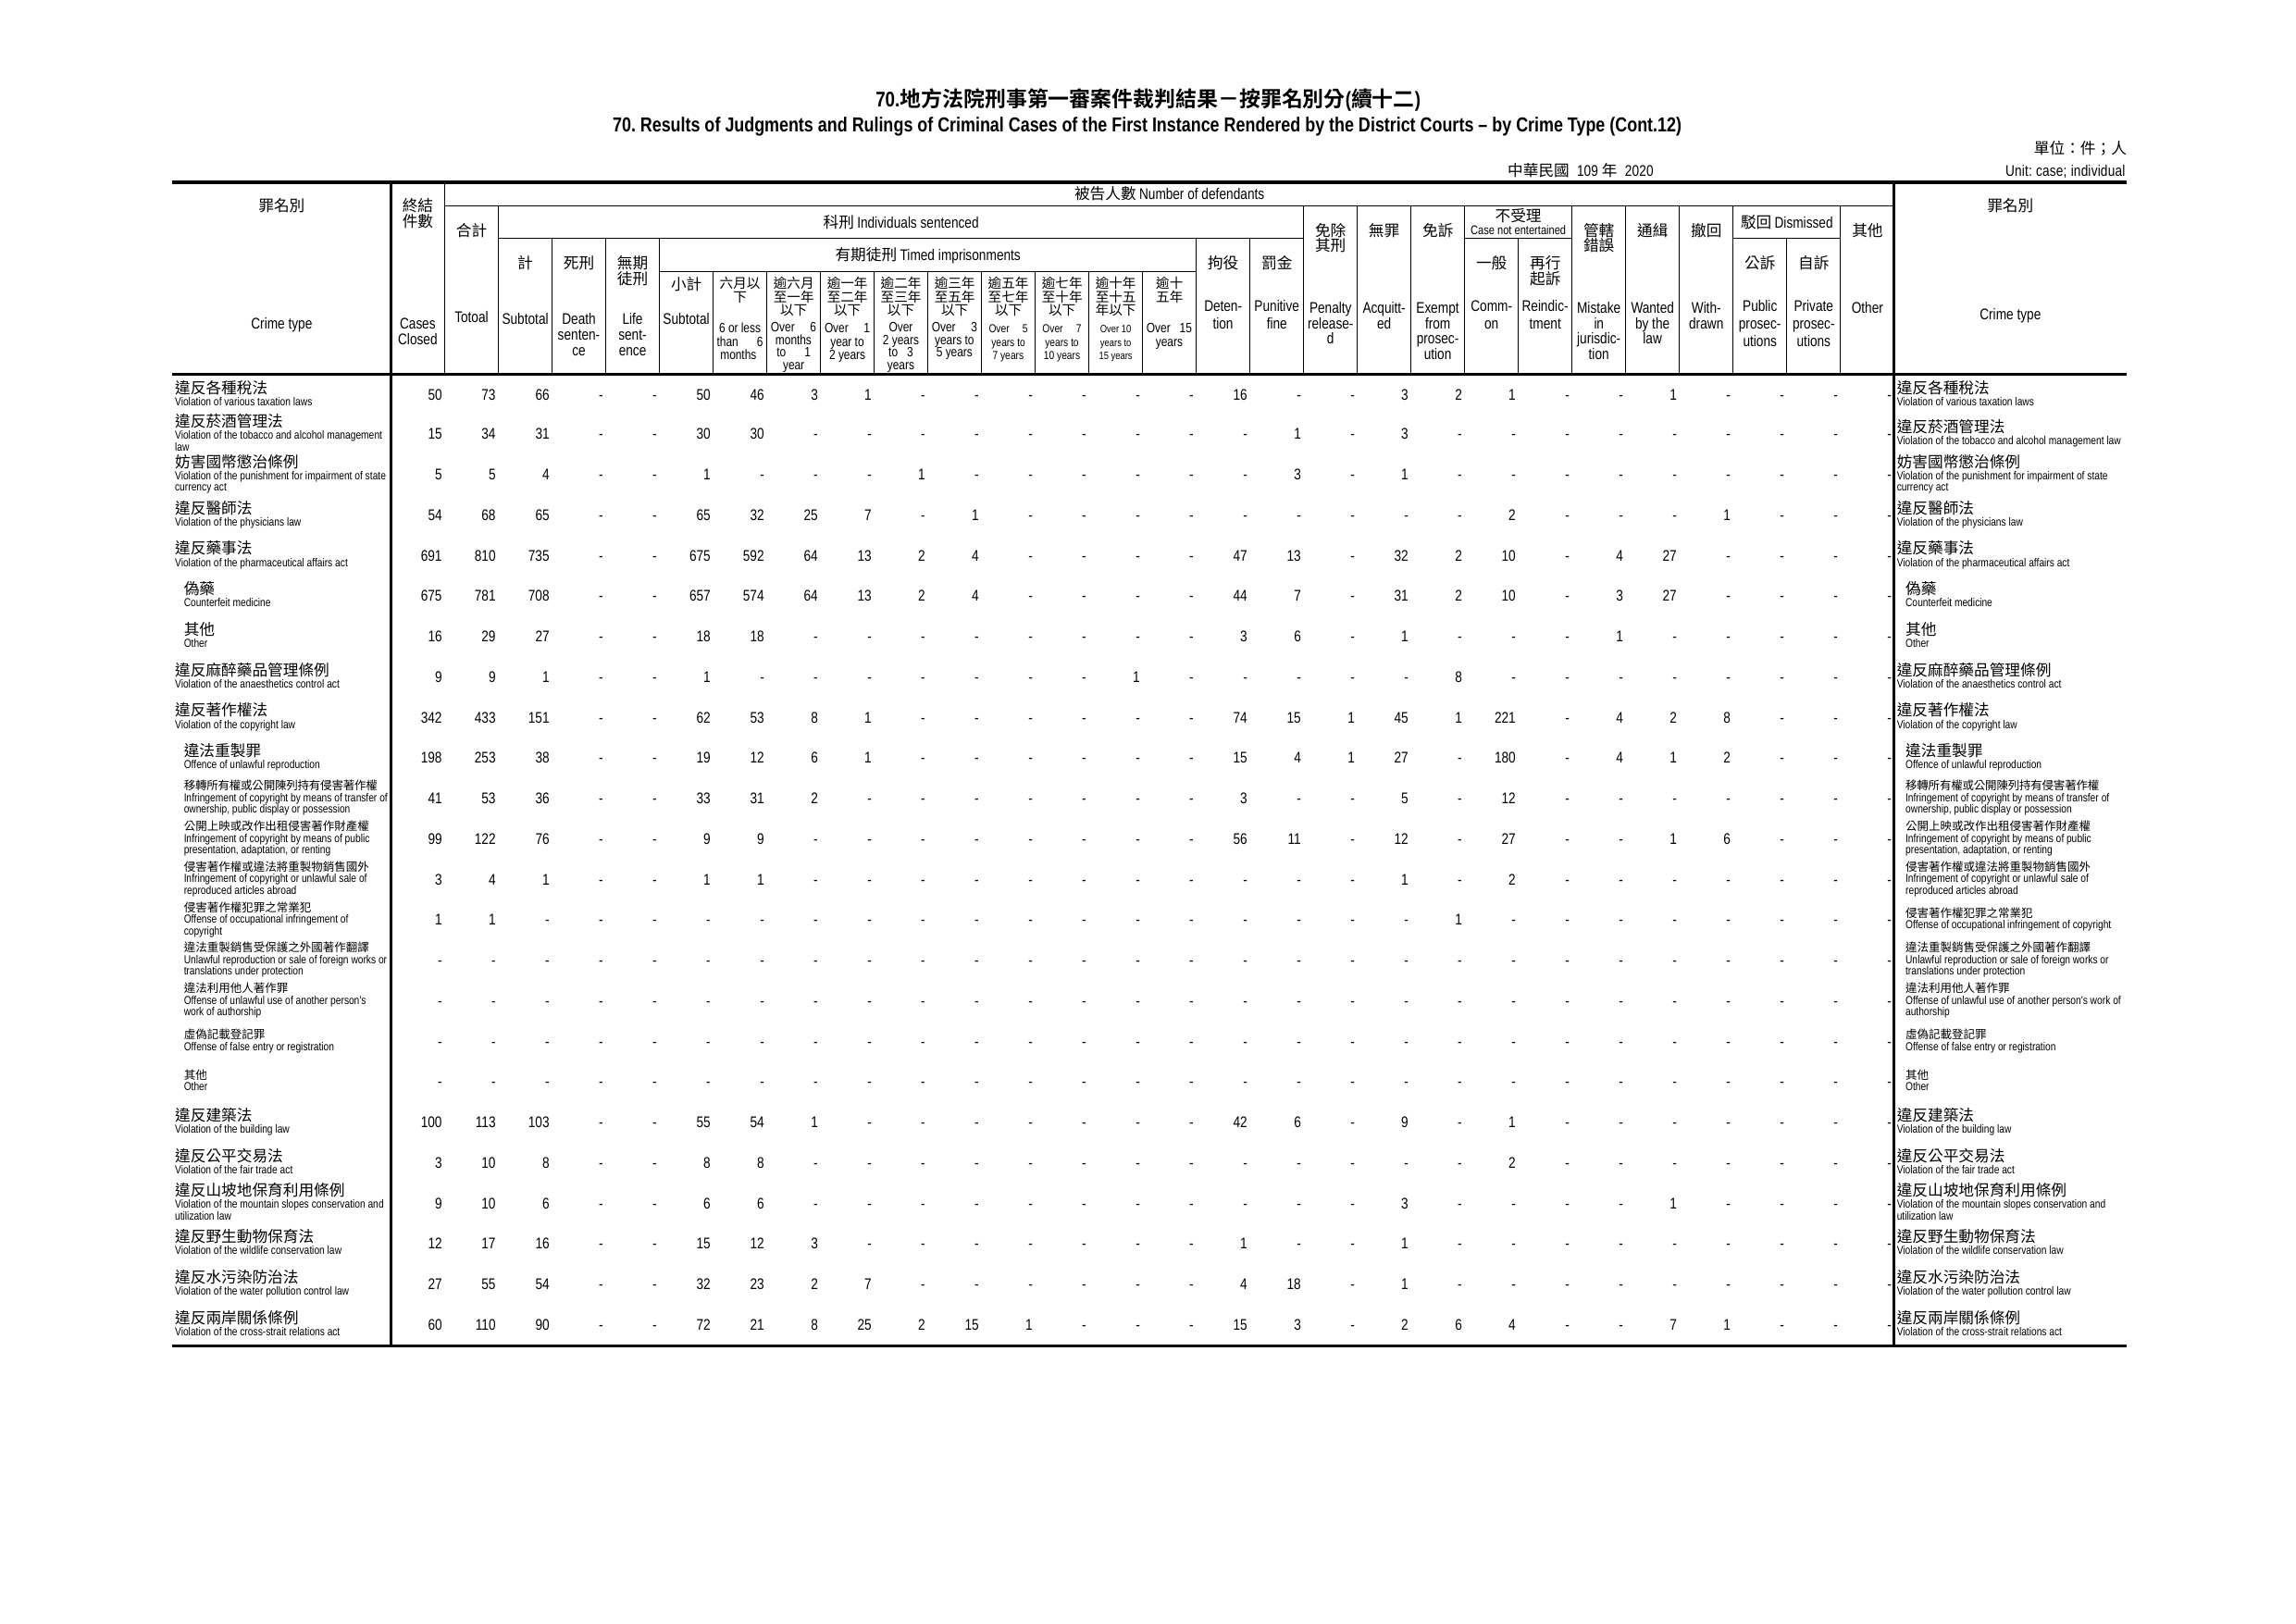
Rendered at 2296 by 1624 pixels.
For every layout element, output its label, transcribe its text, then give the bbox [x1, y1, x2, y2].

table_cell 72 [659, 1304, 713, 1345]
table_cell - [874, 1102, 927, 1142]
table_cell 41 [392, 778, 444, 818]
table_cell - [605, 818, 659, 859]
table_cell 110 [444, 1304, 498, 1345]
table_cell 36 [498, 778, 552, 818]
table_cell - [1841, 376, 1893, 414]
table_cell - [874, 616, 927, 656]
table_cell 27 [1465, 818, 1518, 859]
table_cell - [1733, 859, 1787, 899]
table_cell - [1733, 1021, 1787, 1061]
table_cell 27 [1357, 738, 1410, 778]
table_cell 30 [713, 414, 766, 454]
table_cell 30 [659, 414, 713, 454]
table_cell 9 [392, 656, 444, 697]
table_cell 違反山坡地保育利用條例 Violation of the mountain slopes conservation and utilization law [1895, 1183, 2127, 1223]
table_cell - [981, 778, 1035, 818]
table_cell 9 [444, 656, 498, 697]
table_cell - [1841, 1264, 1893, 1304]
table_cell 3 [1357, 1183, 1410, 1223]
table_cell - [1142, 738, 1196, 778]
table_cell - [392, 1061, 444, 1102]
table_cell 違法重製銷售受保護之外國著作翻譯 Unlawful reproduction or sale of foreign works or translations under protection [1895, 940, 2127, 980]
table_cell - [1304, 1102, 1357, 1142]
table_cell - [1465, 616, 1518, 656]
table_cell - [1465, 980, 1518, 1021]
table_cell - [820, 414, 874, 454]
table_cell - [1035, 980, 1088, 1021]
table_cell 45 [1357, 697, 1410, 738]
table_cell - [1518, 1304, 1571, 1345]
table_cell - [552, 1142, 605, 1183]
table_cell - [1088, 1061, 1142, 1102]
table_cell - [1841, 414, 1893, 454]
table_cell - [1304, 494, 1357, 535]
table_cell - [552, 576, 605, 616]
table_cell - [552, 1223, 605, 1264]
table_cell 103 [498, 1102, 552, 1142]
table_cell - [605, 697, 659, 738]
table_cell - [1088, 414, 1142, 454]
table_cell 15 [1197, 1304, 1249, 1345]
table_cell - [1249, 1142, 1303, 1183]
table_cell - [981, 454, 1035, 494]
table_cell - [1465, 1183, 1518, 1223]
table_cell - [1625, 414, 1679, 454]
table_cell 50 [392, 376, 444, 414]
table_cell - [1035, 778, 1088, 818]
table_cell - [1518, 1183, 1571, 1223]
table_cell - [1035, 1102, 1088, 1142]
table_cell 64 [766, 535, 820, 576]
table_cell - [1465, 454, 1518, 494]
table_cell 64 [766, 576, 820, 616]
table_cell - [1088, 535, 1142, 576]
table_cell - [1518, 535, 1571, 576]
table_cell 735 [498, 535, 552, 576]
table_cell - [1625, 1021, 1679, 1061]
table_cell - [1518, 576, 1571, 616]
table_cell 免訴 Exempt from prosec-ution [1411, 206, 1464, 373]
table_cell - [981, 616, 1035, 656]
table_cell 4 [1249, 738, 1303, 778]
table_cell - [1304, 778, 1357, 818]
table_cell - [981, 980, 1035, 1021]
table_cell - [927, 940, 981, 980]
table_cell 一般 Comm- on [1465, 239, 1518, 373]
table_cell - [392, 1021, 444, 1061]
table_cell - [1142, 1304, 1196, 1345]
table_cell 侵害著作權或違法將重製物銷售國外 Infringement of copyright or unlawful sale of reproduced articles abroad [1895, 859, 2127, 899]
table_cell 708 [498, 576, 552, 616]
table_cell - [1035, 899, 1088, 940]
table_cell - [1304, 859, 1357, 899]
table_cell - [766, 616, 820, 656]
table_cell - [1787, 980, 1840, 1021]
table_cell - [820, 859, 874, 899]
table_cell - [1142, 535, 1196, 576]
table_cell - [1733, 535, 1787, 576]
table_cell 12 [1357, 818, 1410, 859]
table_cell - [1197, 494, 1249, 535]
table_cell 65 [659, 494, 713, 535]
table_cell - [1304, 1021, 1357, 1061]
table_cell - [552, 738, 605, 778]
table_cell - [605, 535, 659, 576]
table_cell 4 [1572, 535, 1625, 576]
table_cell 違反野生動物保育法 Violation of the wildlife conservation law [172, 1223, 390, 1264]
table_cell - [1680, 376, 1732, 414]
table_cell 2 [1357, 1304, 1410, 1345]
table_cell - [1410, 738, 1464, 778]
table_cell 6 [1249, 616, 1303, 656]
table_cell - [981, 576, 1035, 616]
table_cell - [927, 859, 981, 899]
table_cell - [1518, 859, 1571, 899]
table_cell - [1733, 1183, 1787, 1223]
table_cell - [552, 859, 605, 899]
table_cell 3 [392, 1142, 444, 1183]
table_cell - [1733, 1264, 1787, 1304]
table_cell - [766, 1183, 820, 1223]
table_cell - [1733, 818, 1787, 859]
table_cell - [1787, 616, 1840, 656]
table_cell - [1572, 1223, 1625, 1264]
table_cell 8 [713, 1142, 766, 1183]
table_cell - [1304, 376, 1357, 414]
table_cell 6 [498, 1183, 552, 1223]
table_cell 違反水污染防治法 Violation of the water pollution control law [1895, 1264, 2127, 1304]
table_cell - [874, 1264, 927, 1304]
table_cell - [1035, 738, 1088, 778]
table_cell - [766, 940, 820, 980]
table_cell 2 [874, 1304, 927, 1345]
table_cell - [1518, 1061, 1571, 1102]
table_cell - [1088, 940, 1142, 980]
table_cell - [1572, 1264, 1625, 1304]
table_cell 6 [659, 1183, 713, 1223]
table_cell 1 [713, 859, 766, 899]
table_cell - [1035, 656, 1088, 697]
table_cell 1 [1249, 414, 1303, 454]
table_cell - [874, 818, 927, 859]
table_cell - [1197, 859, 1249, 899]
table_cell - [1733, 616, 1787, 656]
table_cell 違反山坡地保育利用條例 Violation of the mountain slopes conservation and utilization law [172, 1183, 390, 1223]
table_cell 151 [498, 697, 552, 738]
table_cell - [1572, 454, 1625, 494]
table_cell - [927, 376, 981, 414]
table_cell - [552, 940, 605, 980]
table_cell - [1787, 454, 1840, 494]
table_cell - [552, 616, 605, 656]
table_cell - [1304, 940, 1357, 980]
table_cell - [820, 454, 874, 494]
table_cell - [1733, 738, 1787, 778]
table_cell - [1088, 576, 1142, 616]
table_cell - [1035, 1304, 1088, 1345]
table_cell 偽藥 Counterfeit medicine [1895, 576, 2127, 616]
table_cell - [1410, 454, 1464, 494]
table_cell - [1841, 1102, 1893, 1142]
table_cell - [1410, 818, 1464, 859]
table_cell 1 [1357, 1223, 1410, 1264]
table_cell - [1465, 1061, 1518, 1102]
table_cell 10 [444, 1183, 498, 1223]
table_cell 1 [444, 899, 498, 940]
table_cell - [1787, 1264, 1840, 1304]
table_cell - [1680, 1102, 1732, 1142]
table_cell - [1249, 899, 1303, 940]
table_cell - [1680, 576, 1732, 616]
table_cell - [927, 818, 981, 859]
table_cell - [1035, 376, 1088, 414]
table_cell - [1304, 899, 1357, 940]
table_cell - [1142, 1264, 1196, 1304]
table_cell - [1249, 494, 1303, 535]
table_cell - [659, 980, 713, 1021]
table_cell - [498, 899, 552, 940]
table_cell 15 [1197, 738, 1249, 778]
table_cell 1 [1572, 616, 1625, 656]
table_cell 54 [713, 1102, 766, 1142]
table_cell 55 [659, 1102, 713, 1142]
table_cell - [1787, 376, 1840, 414]
table_cell - [1572, 376, 1625, 414]
table_cell - [1035, 1264, 1088, 1304]
table_cell 5 [1357, 778, 1410, 818]
table_cell 60 [392, 1304, 444, 1345]
table_cell 違反麻醉藥品管理條例 Violation of the anaesthetics control act [1895, 656, 2127, 697]
table_cell - [1035, 1021, 1088, 1061]
table_cell - [1035, 1142, 1088, 1183]
table_cell - [1197, 1021, 1249, 1061]
table_cell - [1197, 414, 1249, 454]
table_cell - [1680, 616, 1732, 656]
table_cell - [605, 376, 659, 414]
table_cell 逾十 五年 Over 15 years [1143, 272, 1196, 373]
table_cell - [1518, 616, 1571, 656]
table_cell - [1357, 1061, 1410, 1102]
table_cell - [659, 899, 713, 940]
table_cell - [1197, 899, 1249, 940]
table_cell 3 [392, 859, 444, 899]
table_cell 18 [713, 616, 766, 656]
table_cell 13 [820, 576, 874, 616]
table_cell 62 [659, 697, 713, 738]
table_cell 31 [1357, 576, 1410, 616]
table_cell - [1518, 818, 1571, 859]
table_cell - [1572, 1183, 1625, 1223]
table_cell - [981, 1264, 1035, 1304]
table_cell - [605, 899, 659, 940]
table_cell - [981, 818, 1035, 859]
table_cell - [1035, 535, 1088, 576]
table_cell 1 [659, 454, 713, 494]
table_cell 違反公平交易法 Violation of the fair trade act [1895, 1142, 2127, 1183]
table_cell - [1088, 1142, 1142, 1183]
table_cell - [820, 1021, 874, 1061]
table_cell 1 [927, 494, 981, 535]
table_cell 違反著作權法 Violation of the copyright law [1895, 697, 2127, 738]
table_cell - [605, 738, 659, 778]
table_cell - [981, 1142, 1035, 1183]
table_cell - [1518, 1021, 1571, 1061]
table_cell - [1465, 1021, 1518, 1061]
table_cell 73 [444, 376, 498, 414]
table_cell 2 [1680, 738, 1732, 778]
table_cell - [766, 1061, 820, 1102]
table_cell 1 [1625, 1183, 1679, 1223]
table_cell - [1410, 1061, 1464, 1102]
table_cell - [1625, 454, 1679, 494]
table_cell 撤回 With- drawn [1680, 206, 1732, 373]
table_cell 6 [1249, 1102, 1303, 1142]
table_cell 1 [659, 656, 713, 697]
table_cell - [1142, 454, 1196, 494]
table_cell - [1680, 454, 1732, 494]
table_cell - [1249, 859, 1303, 899]
table_cell - [1410, 1223, 1464, 1264]
table_cell 9 [713, 818, 766, 859]
table_cell - [927, 738, 981, 778]
table_cell - [1304, 454, 1357, 494]
table_cell - [1787, 899, 1840, 940]
table_cell - [1088, 494, 1142, 535]
table_cell - [1787, 738, 1840, 778]
table_cell - [1142, 656, 1196, 697]
table_cell - [1465, 899, 1518, 940]
table_cell - [981, 494, 1035, 535]
table_cell - [820, 980, 874, 1021]
table_cell - [1142, 1223, 1196, 1264]
table_cell - [1680, 1223, 1732, 1264]
table_cell - [1733, 1223, 1787, 1264]
table_cell - [1787, 1223, 1840, 1264]
table_cell 違反兩岸關係條例 Violation of the cross-strait relations act [172, 1304, 390, 1345]
table_cell - [1680, 1021, 1732, 1061]
table_cell - [1787, 697, 1840, 738]
table_cell 公訴 Public prosec-utions [1733, 239, 1786, 373]
table_cell 66 [498, 376, 552, 414]
table_cell - [1518, 738, 1571, 778]
table_cell - [820, 778, 874, 818]
table_cell - [874, 738, 927, 778]
table_cell 2 [1465, 859, 1518, 899]
table_cell - [1304, 1183, 1357, 1223]
table_cell 47 [1197, 535, 1249, 576]
table_cell - [981, 697, 1035, 738]
table_cell - [552, 899, 605, 940]
table_cell - [1357, 494, 1410, 535]
table_cell - [1518, 1223, 1571, 1264]
table_cell 7 [820, 494, 874, 535]
table_cell - [874, 414, 927, 454]
table_cell - [927, 778, 981, 818]
table_cell 12 [713, 1223, 766, 1264]
table_cell - [981, 1102, 1035, 1142]
table_cell 3 [1572, 576, 1625, 616]
table_cell 1 [820, 376, 874, 414]
table_cell - [1304, 1223, 1357, 1264]
table_cell - [1518, 940, 1571, 980]
table_cell 公開上映或改作出租侵害著作財產權 Infringement of copyright by means of public presentation, adaptation, or renting [172, 818, 390, 859]
table_cell 其他 Other [1895, 616, 2127, 656]
table_cell 4 [1465, 1304, 1518, 1345]
table_cell 15 [1249, 697, 1303, 738]
table_cell - [927, 1142, 981, 1183]
table_cell - [1733, 576, 1787, 616]
table_cell - [1787, 1183, 1840, 1223]
table_cell 32 [1357, 535, 1410, 576]
table_cell - [1572, 1021, 1625, 1061]
table_cell - [1841, 1304, 1893, 1345]
table_cell - [1787, 859, 1840, 899]
table_cell 100 [392, 1102, 444, 1142]
table_cell - [1841, 576, 1893, 616]
table_cell - [927, 899, 981, 940]
table_cell - [874, 859, 927, 899]
table_cell - [552, 980, 605, 1021]
table_cell 8 [1410, 656, 1464, 697]
table_cell 31 [498, 414, 552, 454]
table_cell - [1249, 376, 1303, 414]
table_cell 44 [1197, 576, 1249, 616]
table_cell 7 [1249, 576, 1303, 616]
table_cell - [1304, 1264, 1357, 1304]
table_cell - [766, 1021, 820, 1061]
table_cell - [1787, 656, 1840, 697]
table_cell 違反醫師法 Violation of the physicians law [1895, 494, 2127, 535]
table_cell - [981, 535, 1035, 576]
table_cell - [820, 1102, 874, 1142]
table_cell 1 [1357, 859, 1410, 899]
table_cell - [1572, 1304, 1625, 1345]
table_cell 18 [659, 616, 713, 656]
table_cell 8 [659, 1142, 713, 1183]
table_cell - [1088, 697, 1142, 738]
table_cell 76 [498, 818, 552, 859]
table_cell - [1249, 980, 1303, 1021]
table_cell - [1518, 778, 1571, 818]
table_cell 7 [820, 1264, 874, 1304]
table_cell - [1142, 818, 1196, 859]
table_cell 32 [659, 1264, 713, 1304]
table_cell - [605, 1102, 659, 1142]
table_cell - [1733, 697, 1787, 738]
table_cell 違反水污染防治法 Violation of the water pollution control law [172, 1264, 390, 1304]
table_cell - [1572, 818, 1625, 859]
table_cell 6 [1680, 818, 1732, 859]
table_cell - [981, 1021, 1035, 1061]
table_cell - [1841, 697, 1893, 738]
table_header 終結 件數 Cases Closed [392, 184, 444, 373]
table_cell - [1841, 1142, 1893, 1183]
table_cell - [1088, 616, 1142, 656]
table_cell - [1518, 454, 1571, 494]
table_cell - [444, 1021, 498, 1061]
table_cell - [1841, 818, 1893, 859]
table_cell 違法利用他人著作罪 Offense of unlawful use of another person's work of authorship [1895, 980, 2127, 1021]
table_cell - [713, 454, 766, 494]
table_cell - [1680, 899, 1732, 940]
table_cell 1 [981, 1304, 1035, 1345]
table_cell 2 [874, 576, 927, 616]
table_cell - [1035, 940, 1088, 980]
table_cell - [1465, 940, 1518, 980]
table_cell 19 [659, 738, 713, 778]
table_cell 657 [659, 576, 713, 616]
table_cell - [927, 454, 981, 494]
table_cell - [874, 697, 927, 738]
table_cell 8 [766, 697, 820, 738]
table_cell - [874, 1061, 927, 1102]
table_cell - [1142, 616, 1196, 656]
table_cell - [1088, 738, 1142, 778]
table_cell - [552, 1061, 605, 1102]
table_cell 11 [1249, 818, 1303, 859]
table_cell - [605, 1223, 659, 1264]
table_cell - [1304, 414, 1357, 454]
table_cell 3 [766, 376, 820, 414]
table_cell - [1572, 494, 1625, 535]
table_cell - [1088, 1304, 1142, 1345]
table_cell - [1841, 535, 1893, 576]
table_cell 54 [498, 1264, 552, 1304]
table_cell 違反各種稅法 Violation of various taxation laws [1895, 376, 2127, 414]
table_cell - [1410, 1183, 1464, 1223]
table_cell - [1787, 414, 1840, 454]
table_cell - [1142, 697, 1196, 738]
table_cell - [552, 414, 605, 454]
table_cell - [874, 778, 927, 818]
table_cell 180 [1465, 738, 1518, 778]
table_cell - [552, 778, 605, 818]
table_cell - [552, 454, 605, 494]
table_cell 54 [392, 494, 444, 535]
table_cell 侵害著作權犯罪之常業犯 Offense of occupational infringement of copyright [172, 899, 390, 940]
table_cell 1 [1357, 454, 1410, 494]
table_cell - [1518, 1264, 1571, 1304]
table_cell - [874, 1142, 927, 1183]
table_cell 違法重製銷售受保護之外國著作翻譯 Unlawful reproduction or sale of foreign works or translations under protection [172, 940, 390, 980]
table_cell 2 [1465, 494, 1518, 535]
table_cell - [1197, 1142, 1249, 1183]
table_cell - [1410, 940, 1464, 980]
table_cell - [1088, 778, 1142, 818]
table_cell - [605, 859, 659, 899]
table_cell - [1733, 1304, 1787, 1345]
table_cell - [820, 899, 874, 940]
table_cell - [1733, 940, 1787, 980]
table_cell - [1197, 656, 1249, 697]
table_cell - [1841, 940, 1893, 980]
table_cell - [1142, 859, 1196, 899]
table_cell 2 [766, 778, 820, 818]
table_cell 虛偽記載登記罪 Offense of false entry or registration [172, 1021, 390, 1061]
table_cell - [552, 1304, 605, 1345]
table_cell 12 [1465, 778, 1518, 818]
table_cell - [1841, 454, 1893, 494]
table_cell 113 [444, 1102, 498, 1142]
table_cell 13 [820, 535, 874, 576]
table_cell - [1035, 414, 1088, 454]
table_cell - [874, 494, 927, 535]
table_cell - [1518, 697, 1571, 738]
table_cell 計 Subtotal [499, 239, 552, 373]
table_cell - [1518, 899, 1571, 940]
table_cell - [1088, 376, 1142, 414]
table_cell - [1410, 1102, 1464, 1142]
table_cell - [1733, 656, 1787, 697]
table_cell - [1197, 454, 1249, 494]
table_cell 違反各種稅法 Violation of various taxation laws [172, 376, 390, 414]
table_cell - [1035, 576, 1088, 616]
table_cell 32 [713, 494, 766, 535]
table_cell 違反菸酒管理法 Violation of the tobacco and alcohol management law [172, 414, 390, 454]
table_cell 通緝 Wanted by the law [1626, 206, 1679, 373]
table_cell 12 [392, 1223, 444, 1264]
table_cell - [874, 376, 927, 414]
table_cell - [498, 1061, 552, 1102]
table_cell - [605, 414, 659, 454]
table_cell - [820, 1183, 874, 1223]
table_cell 2 [1465, 1142, 1518, 1183]
table_header 罪名別 Crime type [172, 184, 390, 373]
table_cell - [552, 656, 605, 697]
table_cell 違反建築法 Violation of the building law [1895, 1102, 2127, 1142]
table_cell - [1142, 980, 1196, 1021]
table_cell - [927, 697, 981, 738]
table_cell 65 [498, 494, 552, 535]
table_cell - [927, 1223, 981, 1264]
table_cell - [1088, 1223, 1142, 1264]
table_cell 違反藥事法 Violation of the pharmaceutical affairs act [172, 535, 390, 576]
table_cell - [927, 616, 981, 656]
table_cell 6 [713, 1183, 766, 1223]
table_cell - [1625, 1264, 1679, 1304]
text 單位：件；人 [169, 136, 2126, 158]
table_cell - [498, 980, 552, 1021]
table_cell - [605, 656, 659, 697]
table_cell - [552, 1183, 605, 1223]
table_cell 1 [1680, 494, 1732, 535]
table_cell 妨害國幣懲治條例 Violation of the punishment for impairment of state currency act [172, 454, 390, 494]
table_cell - [1088, 1102, 1142, 1142]
table_cell - [1465, 1223, 1518, 1264]
table_cell - [1142, 1142, 1196, 1183]
table_cell - [1625, 778, 1679, 818]
table_cell 1 [1088, 656, 1142, 697]
table_cell 1 [1304, 697, 1357, 738]
table_cell 1 [874, 454, 927, 494]
table_cell - [1304, 1061, 1357, 1102]
table_cell - [1572, 656, 1625, 697]
table_cell 3 [1197, 616, 1249, 656]
table_cell 1 [659, 859, 713, 899]
table_cell 1 [498, 656, 552, 697]
table_cell 虛偽記載登記罪 Offense of false entry or registration [1895, 1021, 2127, 1061]
table_cell 21 [713, 1304, 766, 1345]
table_cell - [1787, 1061, 1840, 1102]
table_cell - [1088, 454, 1142, 494]
table_cell - [1142, 1061, 1196, 1102]
table_cell 免除 其刑 Penalty release-d [1304, 206, 1357, 373]
table_cell 4 [444, 859, 498, 899]
table_cell - [927, 1264, 981, 1304]
table_cell - [1625, 1102, 1679, 1142]
table_cell 122 [444, 818, 498, 859]
table_cell - [1787, 818, 1840, 859]
table_cell - [1249, 1021, 1303, 1061]
table_cell 無期 徒刑 Life sent- ence [606, 239, 659, 373]
table_cell 68 [444, 494, 498, 535]
table_cell 1 [1304, 738, 1357, 778]
table_cell - [605, 1264, 659, 1304]
table_cell - [1197, 1061, 1249, 1102]
table_cell 7 [1625, 1304, 1679, 1345]
table_cell 4 [927, 535, 981, 576]
table_cell - [1841, 1061, 1893, 1102]
table_cell - [927, 414, 981, 454]
table_cell - [1518, 494, 1571, 535]
table_cell - [1680, 1264, 1732, 1304]
table_cell 違法利用他人著作罪 Offense of unlawful use of another person's work of authorship [172, 980, 390, 1021]
table_cell 5 [444, 454, 498, 494]
table_cell - [1142, 1102, 1196, 1142]
table_cell - [1410, 616, 1464, 656]
table_cell 9 [1357, 1102, 1410, 1142]
table_cell - [874, 980, 927, 1021]
table_cell 移轉所有權或公開陳列持有侵害著作權 Infringement of copyright by means of transfer of ownership, public display or possession [1895, 778, 2127, 818]
table_cell - [1035, 616, 1088, 656]
table_cell - [1035, 818, 1088, 859]
table_cell - [1410, 859, 1464, 899]
table_cell - [1733, 1061, 1787, 1102]
table_cell 1 [498, 859, 552, 899]
table_cell - [552, 1102, 605, 1142]
table_cell 1 [1625, 818, 1679, 859]
table_header 被告人數Number of defendants [445, 184, 1893, 205]
table_cell - [1625, 616, 1679, 656]
table_cell - [1680, 859, 1732, 899]
table_cell - [713, 1061, 766, 1102]
table_cell 27 [1625, 535, 1679, 576]
table_cell - [1304, 980, 1357, 1021]
table_cell 其他 Other [172, 1061, 390, 1102]
table_cell 逾三年至五年以下 Over 3 years to 5 years [928, 272, 981, 373]
table_cell 1 [1465, 376, 1518, 414]
table_cell - [1410, 1142, 1464, 1183]
table_cell - [552, 1021, 605, 1061]
table_cell - [820, 1223, 874, 1264]
table_cell - [605, 616, 659, 656]
table_cell 其他 Other [172, 616, 390, 656]
table_cell - [1142, 1183, 1196, 1223]
table_header 罪名別 Crime type [1895, 184, 2127, 373]
table_cell - [1142, 778, 1196, 818]
table_cell - [1733, 454, 1787, 494]
table_cell - [1841, 859, 1893, 899]
table_cell 違反建築法 Violation of the building law [172, 1102, 390, 1142]
table_cell - [1465, 656, 1518, 697]
table_cell - [1625, 494, 1679, 535]
table_cell - [1572, 899, 1625, 940]
table_cell 810 [444, 535, 498, 576]
table_cell - [1625, 656, 1679, 697]
table_cell - [498, 940, 552, 980]
table_cell 781 [444, 576, 498, 616]
table_cell - [1787, 1021, 1840, 1061]
table_cell 管轄 錯誤 Mistake in jurisdic- tion [1572, 206, 1625, 373]
table_cell - [1357, 980, 1410, 1021]
table_cell - [1841, 778, 1893, 818]
table_cell 16 [498, 1223, 552, 1264]
table_cell 違反著作權法 Violation of the copyright law [172, 697, 390, 738]
table_cell - [1680, 1061, 1732, 1102]
table_cell - [1572, 1102, 1625, 1142]
table_cell - [605, 1304, 659, 1345]
table_cell 1 [1197, 1223, 1249, 1264]
table_cell 逾一年至二年以下 Over 1 year to 2 years [821, 272, 874, 373]
text 70.地方法院刑事第一審案件裁判結果－按罪名別分(續十二) [169, 82, 2126, 113]
table_cell 逾七年至十年以下 Over 7 years to 10 years [1036, 272, 1088, 373]
table_cell - [1572, 980, 1625, 1021]
table_cell 違反菸酒管理法 Violation of the tobacco and alcohol management law [1895, 414, 2127, 454]
table_cell - [766, 859, 820, 899]
table_cell - [1142, 899, 1196, 940]
table_cell 53 [444, 778, 498, 818]
table_cell 小計 Subtotal [660, 272, 713, 373]
table_cell 2 [874, 535, 927, 576]
table_cell - [605, 454, 659, 494]
table_cell - [1035, 859, 1088, 899]
table_cell - [1572, 859, 1625, 899]
table_cell - [981, 940, 1035, 980]
table_cell 574 [713, 576, 766, 616]
table_cell - [1197, 1183, 1249, 1223]
table_cell - [1680, 778, 1732, 818]
table_cell 逾五年至七年以下 Over 5 years to 7 years [982, 272, 1035, 373]
table_cell - [981, 414, 1035, 454]
table_cell - [392, 940, 444, 980]
table_cell 12 [713, 738, 766, 778]
table_cell - [1841, 1223, 1893, 1264]
table_cell - [1357, 1142, 1410, 1183]
table_cell 99 [392, 818, 444, 859]
table_cell - [1304, 656, 1357, 697]
table_cell - [1787, 778, 1840, 818]
table_cell - [1142, 1021, 1196, 1061]
table_cell 死刑 Death senten-ce [552, 239, 605, 373]
table_cell 4 [1572, 697, 1625, 738]
table_cell 六月以下 6 or less than 6 months [714, 272, 766, 373]
table_cell - [1088, 1021, 1142, 1061]
table_cell - [927, 656, 981, 697]
table_cell 1 [820, 697, 874, 738]
table_cell 3 [1357, 414, 1410, 454]
table_cell - [1035, 1061, 1088, 1102]
table_cell - [1733, 1102, 1787, 1142]
table_cell - [605, 1061, 659, 1102]
table_cell - [1625, 1142, 1679, 1183]
table_cell 不受理 Case not entertained [1465, 206, 1571, 238]
table_cell - [1304, 535, 1357, 576]
table_cell 1 [1410, 697, 1464, 738]
table_cell - [1625, 1223, 1679, 1264]
table_cell - [1410, 414, 1464, 454]
table_cell 逾十年 至十五 年以下 Over 10 years to 15 years [1089, 272, 1142, 373]
table_cell - [820, 818, 874, 859]
table_cell - [1625, 1061, 1679, 1102]
table_cell - [766, 980, 820, 1021]
table_cell - [981, 899, 1035, 940]
table_cell - [1142, 376, 1196, 414]
table_cell - [981, 738, 1035, 778]
table_cell - [713, 1021, 766, 1061]
table_cell - [766, 1142, 820, 1183]
table_cell 違反兩岸關係條例 Violation of the cross-strait relations act [1895, 1304, 2127, 1345]
table_cell 23 [713, 1264, 766, 1304]
table_cell - [981, 859, 1035, 899]
table_cell - [1518, 376, 1571, 414]
table_cell 16 [1197, 376, 1249, 414]
table_cell - [874, 656, 927, 697]
table_cell 15 [659, 1223, 713, 1264]
table_cell - [766, 454, 820, 494]
table_cell 妨害國幣懲治條例 Violation of the punishment for impairment of state currency act [1895, 454, 2127, 494]
table_cell 1 [392, 899, 444, 940]
table_cell 4 [1572, 738, 1625, 778]
table_cell - [659, 1061, 713, 1102]
table_cell - [1680, 535, 1732, 576]
table_cell - [552, 818, 605, 859]
table_cell - [1410, 1021, 1464, 1061]
table_cell - [1787, 1102, 1840, 1142]
table_cell 6 [766, 738, 820, 778]
table_cell - [1410, 1264, 1464, 1304]
table_cell 1 [1625, 376, 1679, 414]
table_cell 駁回Dismissed [1733, 206, 1840, 238]
table_cell - [1572, 940, 1625, 980]
table_cell 1 [1680, 1304, 1732, 1345]
table_cell - [1787, 576, 1840, 616]
table_cell - [1035, 494, 1088, 535]
table_cell - [1304, 1142, 1357, 1183]
table_cell 50 [659, 376, 713, 414]
table_cell 4 [927, 576, 981, 616]
table_cell - [605, 1142, 659, 1183]
table_cell - [1841, 738, 1893, 778]
table_cell - [927, 980, 981, 1021]
table_cell - [1088, 899, 1142, 940]
table_cell - [1841, 616, 1893, 656]
table_cell - [1733, 778, 1787, 818]
table_cell - [766, 818, 820, 859]
table_cell - [1088, 818, 1142, 859]
table_cell 違反醫師法 Violation of the physicians law [172, 494, 390, 535]
table_cell 74 [1197, 697, 1249, 738]
table_cell 56 [1197, 818, 1249, 859]
table_cell 3 [1357, 376, 1410, 414]
table_cell 侵害著作權或違法將重製物銷售國外 Infringement of copyright or unlawful sale of reproduced articles abroad [172, 859, 390, 899]
table_cell - [498, 1021, 552, 1061]
table_cell - [1733, 414, 1787, 454]
table_cell 8 [1680, 697, 1732, 738]
table_cell 其他 Other [1841, 206, 1893, 373]
table_cell - [1680, 656, 1732, 697]
table_cell 221 [1465, 697, 1518, 738]
table_cell 33 [659, 778, 713, 818]
table_cell - [605, 576, 659, 616]
table_cell - [1518, 1142, 1571, 1183]
table_cell 8 [498, 1142, 552, 1183]
table_cell 3 [1249, 454, 1303, 494]
table_cell - [874, 1223, 927, 1264]
table_cell - [1197, 940, 1249, 980]
table_cell - [1572, 414, 1625, 454]
table_cell 38 [498, 738, 552, 778]
text 中華民國 109 年 2020 Unit: case; individual [169, 158, 2126, 180]
table_cell - [1841, 980, 1893, 1021]
table_cell 6 [1410, 1304, 1464, 1345]
table_cell - [605, 980, 659, 1021]
table_cell 2 [1410, 376, 1464, 414]
table_cell 3 [1197, 778, 1249, 818]
table_cell - [1304, 616, 1357, 656]
table_cell 592 [713, 535, 766, 576]
table_cell - [1088, 1264, 1142, 1304]
table_cell 10 [444, 1142, 498, 1183]
table_cell - [1680, 414, 1732, 454]
table_cell - [874, 899, 927, 940]
table_cell - [927, 1102, 981, 1142]
table_cell 15 [392, 414, 444, 454]
table_cell 違反藥事法 Violation of the pharmaceutical affairs act [1895, 535, 2127, 576]
table_cell - [981, 1223, 1035, 1264]
table_cell - [605, 1021, 659, 1061]
table_cell - [1733, 980, 1787, 1021]
table_cell - [1787, 535, 1840, 576]
table_cell - [1841, 656, 1893, 697]
table_cell 其他 Other [1895, 1061, 2127, 1102]
table_cell - [1035, 454, 1088, 494]
table_cell - [927, 1021, 981, 1061]
table_cell 拘役 Deten- tion [1197, 239, 1249, 373]
table_cell - [1518, 1102, 1571, 1142]
table_cell 2 [766, 1264, 820, 1304]
table_cell - [1625, 899, 1679, 940]
table_cell 公開上映或改作出租侵害著作財產權 Infringement of copyright by means of public presentation, adaptation, or renting [1895, 818, 2127, 859]
table_cell - [1518, 980, 1571, 1021]
table_cell - [1088, 980, 1142, 1021]
table_cell - [1142, 576, 1196, 616]
table_cell - [1572, 1061, 1625, 1102]
table_cell - [1680, 980, 1732, 1021]
table_cell 55 [444, 1264, 498, 1304]
table_cell 27 [1625, 576, 1679, 616]
table_cell 9 [392, 1183, 444, 1223]
table_cell - [1142, 940, 1196, 980]
table_cell - [981, 376, 1035, 414]
table_cell 342 [392, 697, 444, 738]
table_cell - [766, 414, 820, 454]
table_cell - [1625, 859, 1679, 899]
table_cell 1 [1357, 616, 1410, 656]
table_cell - [1410, 778, 1464, 818]
table_cell 90 [498, 1304, 552, 1345]
table_cell - [820, 1142, 874, 1183]
table_cell 18 [1249, 1264, 1303, 1304]
table_cell - [1035, 697, 1088, 738]
table_cell 違反公平交易法 Violation of the fair trade act [172, 1142, 390, 1183]
table_cell - [1625, 980, 1679, 1021]
table_cell 1 [1465, 1102, 1518, 1142]
table_cell - [1680, 940, 1732, 980]
table_cell - [1249, 1183, 1303, 1223]
table_cell 2 [1410, 576, 1464, 616]
table_cell - [820, 656, 874, 697]
table_cell 675 [659, 535, 713, 576]
table_cell - [1357, 656, 1410, 697]
table_cell - [1249, 1061, 1303, 1102]
table_cell 10 [1465, 576, 1518, 616]
table_cell 有期徒刑Timed imprisonments [660, 239, 1196, 271]
table_cell - [981, 656, 1035, 697]
table_cell 偽藥 Counterfeit medicine [172, 576, 390, 616]
table_cell - [1357, 940, 1410, 980]
table_cell - [766, 899, 820, 940]
table_cell - [605, 778, 659, 818]
table_cell - [1680, 1142, 1732, 1183]
table_cell - [713, 899, 766, 940]
table_cell 13 [1249, 535, 1303, 576]
table_cell - [1304, 1304, 1357, 1345]
table_cell - [1197, 980, 1249, 1021]
table_cell 27 [392, 1264, 444, 1304]
table_cell - [874, 1021, 927, 1061]
table_cell - [1733, 494, 1787, 535]
table_cell 3 [766, 1223, 820, 1264]
table_cell - [1249, 940, 1303, 980]
table_cell - [820, 1061, 874, 1102]
table_cell - [1465, 414, 1518, 454]
table_cell - [1518, 656, 1571, 697]
table_cell - [659, 1021, 713, 1061]
table_cell 逾二年至三年以下 Over 2 years to 3 years [875, 272, 927, 373]
table_cell - [1787, 1142, 1840, 1183]
table_cell 16 [392, 616, 444, 656]
table_cell 違反野生動物保育法 Violation of the wildlife conservation law [1895, 1223, 2127, 1264]
table_cell 34 [444, 414, 498, 454]
table_cell - [1680, 1183, 1732, 1223]
text 70. Results of Judgments and Rulings of Criminal Cases of the First Instance Rendered by the District Courts – by Crime Type (Cont.12) [169, 113, 2126, 136]
table_cell 25 [766, 494, 820, 535]
table_cell - [1572, 778, 1625, 818]
table_cell - [927, 1183, 981, 1223]
table_cell - [1841, 899, 1893, 940]
table_cell - [1142, 494, 1196, 535]
table_cell - [1787, 1304, 1840, 1345]
table_cell 27 [498, 616, 552, 656]
table_cell 198 [392, 738, 444, 778]
table_cell 15 [927, 1304, 981, 1345]
table_cell - [552, 535, 605, 576]
table_cell - [659, 940, 713, 980]
table_cell - [1465, 1264, 1518, 1304]
table_cell 10 [1465, 535, 1518, 576]
table_cell - [1733, 1142, 1787, 1183]
table_cell 31 [713, 778, 766, 818]
table_cell - [1357, 899, 1410, 940]
table_cell - [1249, 656, 1303, 697]
table_cell 25 [820, 1304, 874, 1345]
table_cell - [1572, 1142, 1625, 1183]
table_cell - [1625, 940, 1679, 980]
table_cell - [981, 1061, 1035, 1102]
table_cell - [1410, 980, 1464, 1021]
table_cell 3 [1249, 1304, 1303, 1345]
table_cell 53 [713, 697, 766, 738]
table_cell 42 [1197, 1102, 1249, 1142]
table_cell - [444, 1061, 498, 1102]
table_cell - [1841, 494, 1893, 535]
table_cell 4 [498, 454, 552, 494]
table_cell - [1142, 414, 1196, 454]
table_cell 1 [1625, 738, 1679, 778]
table_cell 2 [1625, 697, 1679, 738]
table_cell 1 [1357, 1264, 1410, 1304]
table_cell - [1733, 899, 1787, 940]
table_cell 違法重製罪 Offence of unlawful reproduction [1895, 738, 2127, 778]
table_cell 433 [444, 697, 498, 738]
table_cell - [713, 656, 766, 697]
table_cell - [874, 1183, 927, 1223]
table_cell - [874, 940, 927, 980]
table_cell - [392, 980, 444, 1021]
table_cell - [927, 1061, 981, 1102]
table_cell 675 [392, 576, 444, 616]
table_cell - [1733, 376, 1787, 414]
table_cell 1 [820, 738, 874, 778]
table_cell 29 [444, 616, 498, 656]
table_cell - [1249, 778, 1303, 818]
table_cell - [1410, 494, 1464, 535]
table_cell - [713, 940, 766, 980]
table_cell 逾六月至一年以下 Over 6 months to 1 year [767, 272, 820, 373]
table_cell 8 [766, 1304, 820, 1345]
table_cell - [1357, 1021, 1410, 1061]
table_cell 5 [392, 454, 444, 494]
table_cell - [552, 697, 605, 738]
table_cell 1 [766, 1102, 820, 1142]
table_cell 253 [444, 738, 498, 778]
table_cell 移轉所有權或公開陳列持有侵害著作權 Infringement of copyright by means of transfer of ownership, public display or possession [172, 778, 390, 818]
table_cell - [444, 940, 498, 980]
table_cell - [1035, 1223, 1088, 1264]
table_cell - [820, 616, 874, 656]
table_cell - [1088, 1183, 1142, 1223]
table_cell - [981, 1183, 1035, 1223]
table_cell 合計 Totoal [445, 206, 498, 373]
table_cell - [1518, 414, 1571, 454]
table_cell 違反麻醉藥品管理條例 Violation of the anaesthetics control act [172, 656, 390, 697]
table_cell 4 [1197, 1264, 1249, 1304]
table_cell - [605, 494, 659, 535]
table_cell - [1249, 1223, 1303, 1264]
table_cell - [1088, 859, 1142, 899]
table_cell - [713, 980, 766, 1021]
table_cell 自訴 Private prosec-utions [1787, 239, 1840, 373]
table_cell - [605, 1183, 659, 1223]
table_cell - [552, 376, 605, 414]
table_cell 違法重製罪 Offence of unlawful reproduction [172, 738, 390, 778]
table_cell 9 [659, 818, 713, 859]
table_cell 無罪 Acquitt- ed [1358, 206, 1410, 373]
table_cell - [552, 1264, 605, 1304]
table_cell 17 [444, 1223, 498, 1264]
table_cell 科刑Individuals sentenced [499, 206, 1303, 238]
table_cell - [766, 656, 820, 697]
table_cell 再行 起訴 Reindic-tment [1519, 239, 1571, 373]
table_cell - [1787, 494, 1840, 535]
table_cell - [1841, 1183, 1893, 1223]
table_cell - [1304, 576, 1357, 616]
table_cell 1 [1410, 899, 1464, 940]
table_cell 罰金 Punitive fine [1250, 239, 1303, 373]
table_cell - [552, 494, 605, 535]
table_cell - [1035, 1183, 1088, 1223]
table_cell - [605, 940, 659, 980]
table_cell 2 [1410, 535, 1464, 576]
table_cell - [820, 940, 874, 980]
table_cell - [1841, 1021, 1893, 1061]
table_cell 691 [392, 535, 444, 576]
table_cell 侵害著作權犯罪之常業犯 Offense of occupational infringement of copyright [1895, 899, 2127, 940]
table_cell 46 [713, 376, 766, 414]
table_cell - [444, 980, 498, 1021]
table_cell - [1304, 818, 1357, 859]
table_cell - [1787, 940, 1840, 980]
